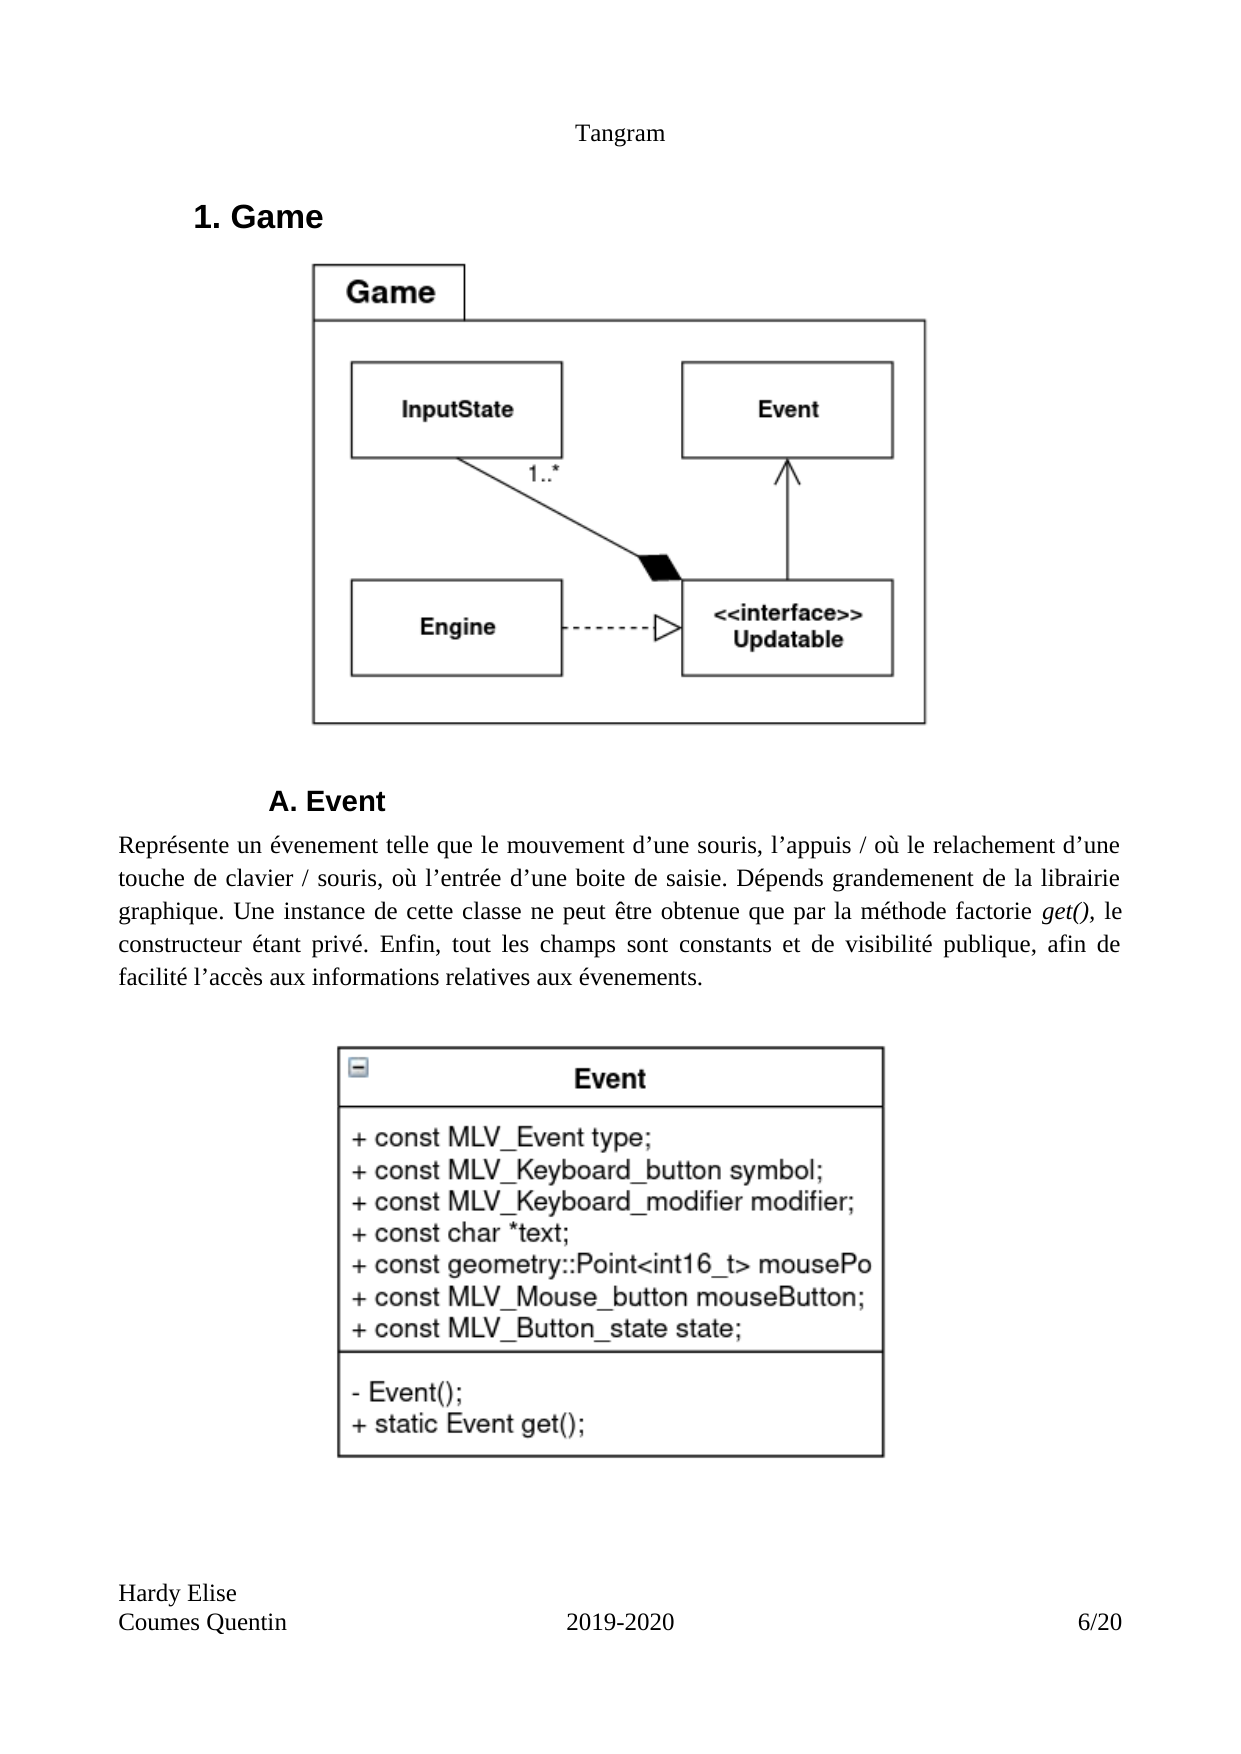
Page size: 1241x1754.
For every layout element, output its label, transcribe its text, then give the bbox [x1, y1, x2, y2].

text Représente un évenement telle que le mouvement d’une souris, l’appuis / où le relachement d’une touche de clavier / souris, où l’entrée d’une boite de saisie. Dépends grandemenent de la librairie graphique. Une instance de cette classe ne peut être obtenue que par la méthode factorie get(), le constructeur étant privé. Enfin, tout les champs sont constants et de visibilité publique, afin de facilité l’accès aux informations relatives aux évenements. [118, 830, 1122, 991]
subtitle 1. Game [193, 197, 1122, 236]
subtitle A. Event [268, 784, 1122, 818]
picture [309, 258, 932, 732]
picture [325, 1023, 915, 1480]
